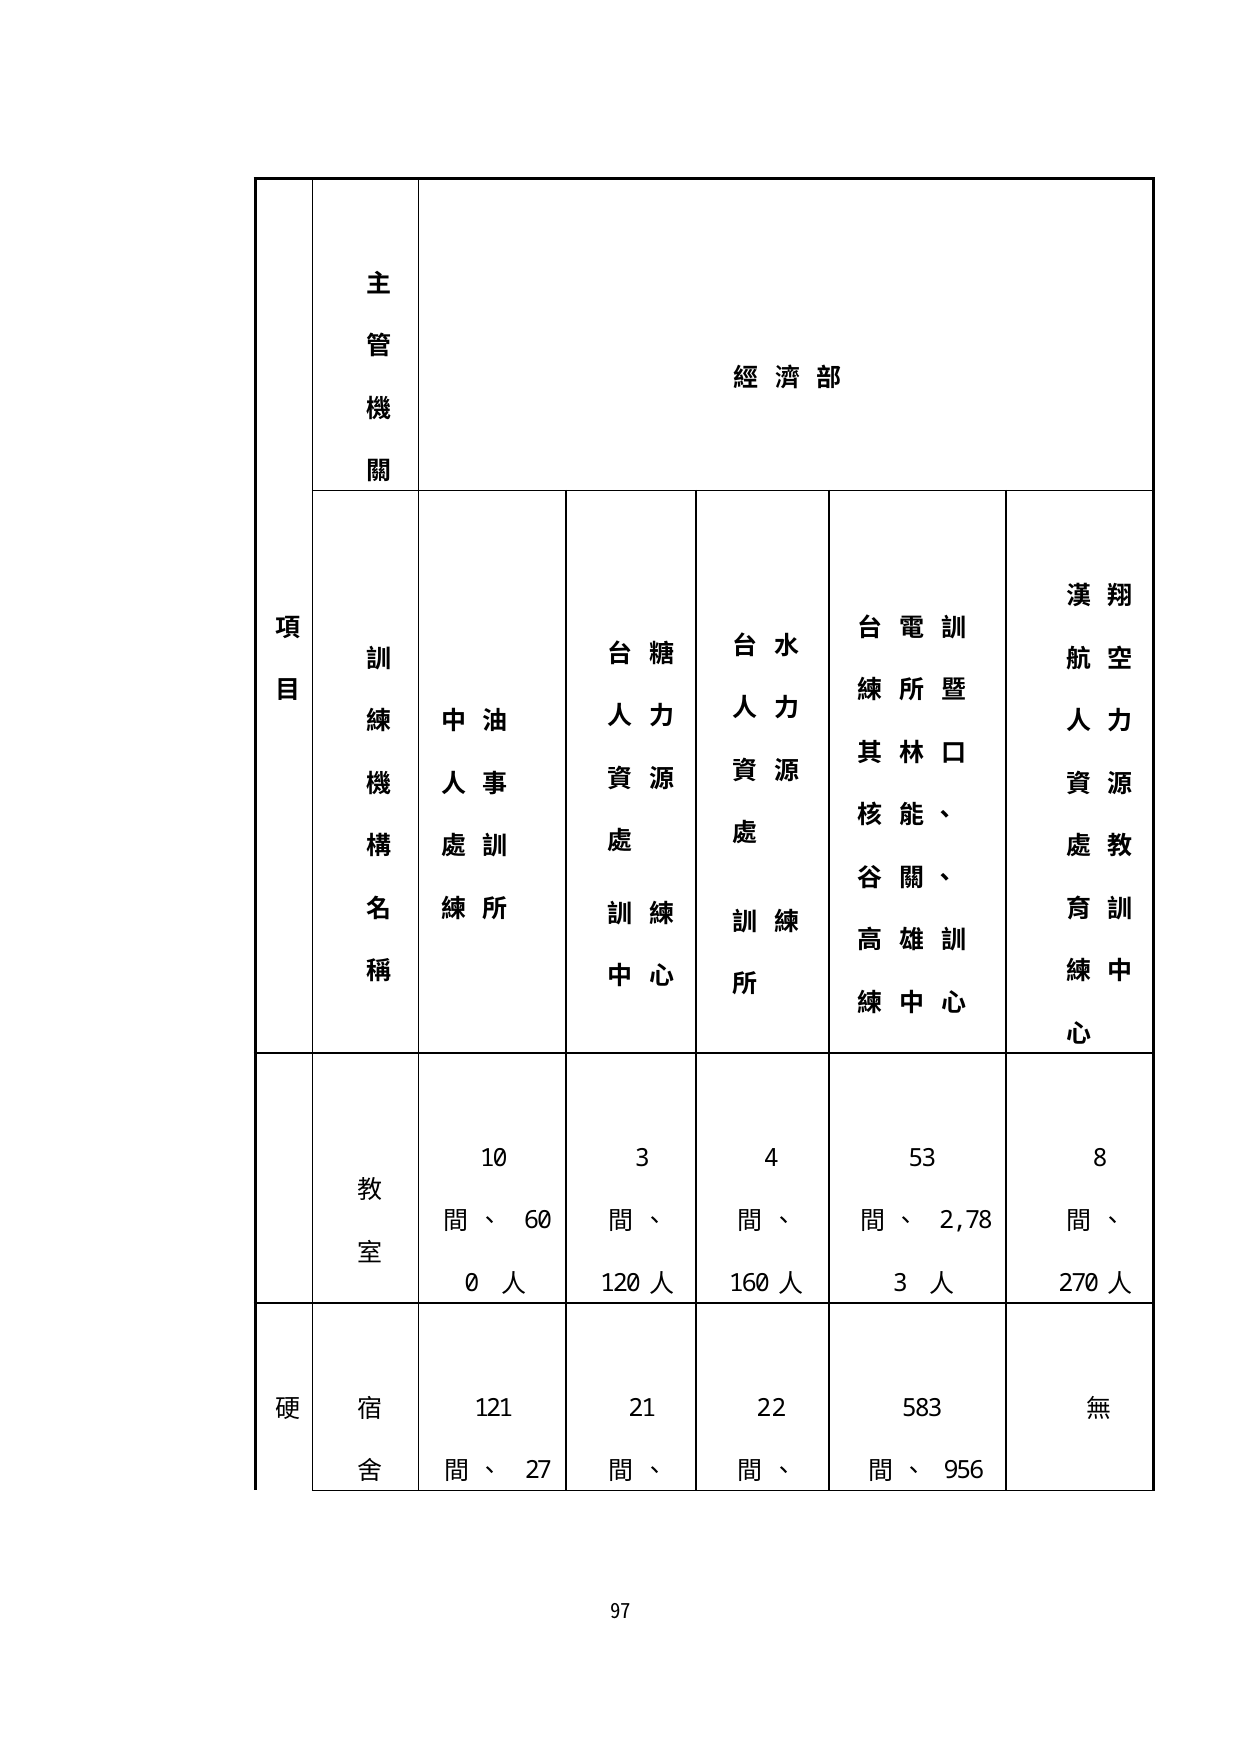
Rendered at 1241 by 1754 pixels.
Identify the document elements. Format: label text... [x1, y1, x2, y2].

table_cell 台糖人力資源處 訓練中心 [567, 491, 695, 1052]
table_cell 台水人力資源處 訓練所 [697, 491, 828, 1052]
table_cell 3間、120人 [567, 1054, 695, 1302]
table_cell 硬 [257, 1304, 312, 1490]
table_cell 8間、270人 [1007, 1054, 1152, 1302]
table_cell 4間、160人 [697, 1054, 828, 1302]
table_cell 宿舍 [313, 1304, 418, 1490]
table_header 項目 [257, 180, 312, 1052]
table_cell 漢翔航空人力資源處教育訓練中心 [1007, 491, 1152, 1052]
table_cell 53間、2,783人 [830, 1054, 1005, 1302]
table_header 經濟部 [419, 180, 1152, 490]
table_header 主管 機關 [313, 180, 418, 490]
table_cell 22間、 [697, 1304, 828, 1490]
table_cell 21間、 [567, 1304, 695, 1490]
table_cell 無 [1007, 1304, 1152, 1490]
table_cell 台電訓練所暨其林口核能、谷關、高雄訓練中心 [830, 491, 1005, 1052]
table_cell 教室 [313, 1054, 418, 1302]
table_cell 121間、27 [419, 1304, 565, 1490]
table_cell [257, 1054, 312, 1302]
table_cell 訓練機構名稱 [313, 491, 418, 1052]
table_cell 583間、956 [830, 1304, 1005, 1490]
table_cell 中油人事處訓練所 [419, 491, 565, 1052]
table_cell 10間、600人 [419, 1054, 565, 1302]
